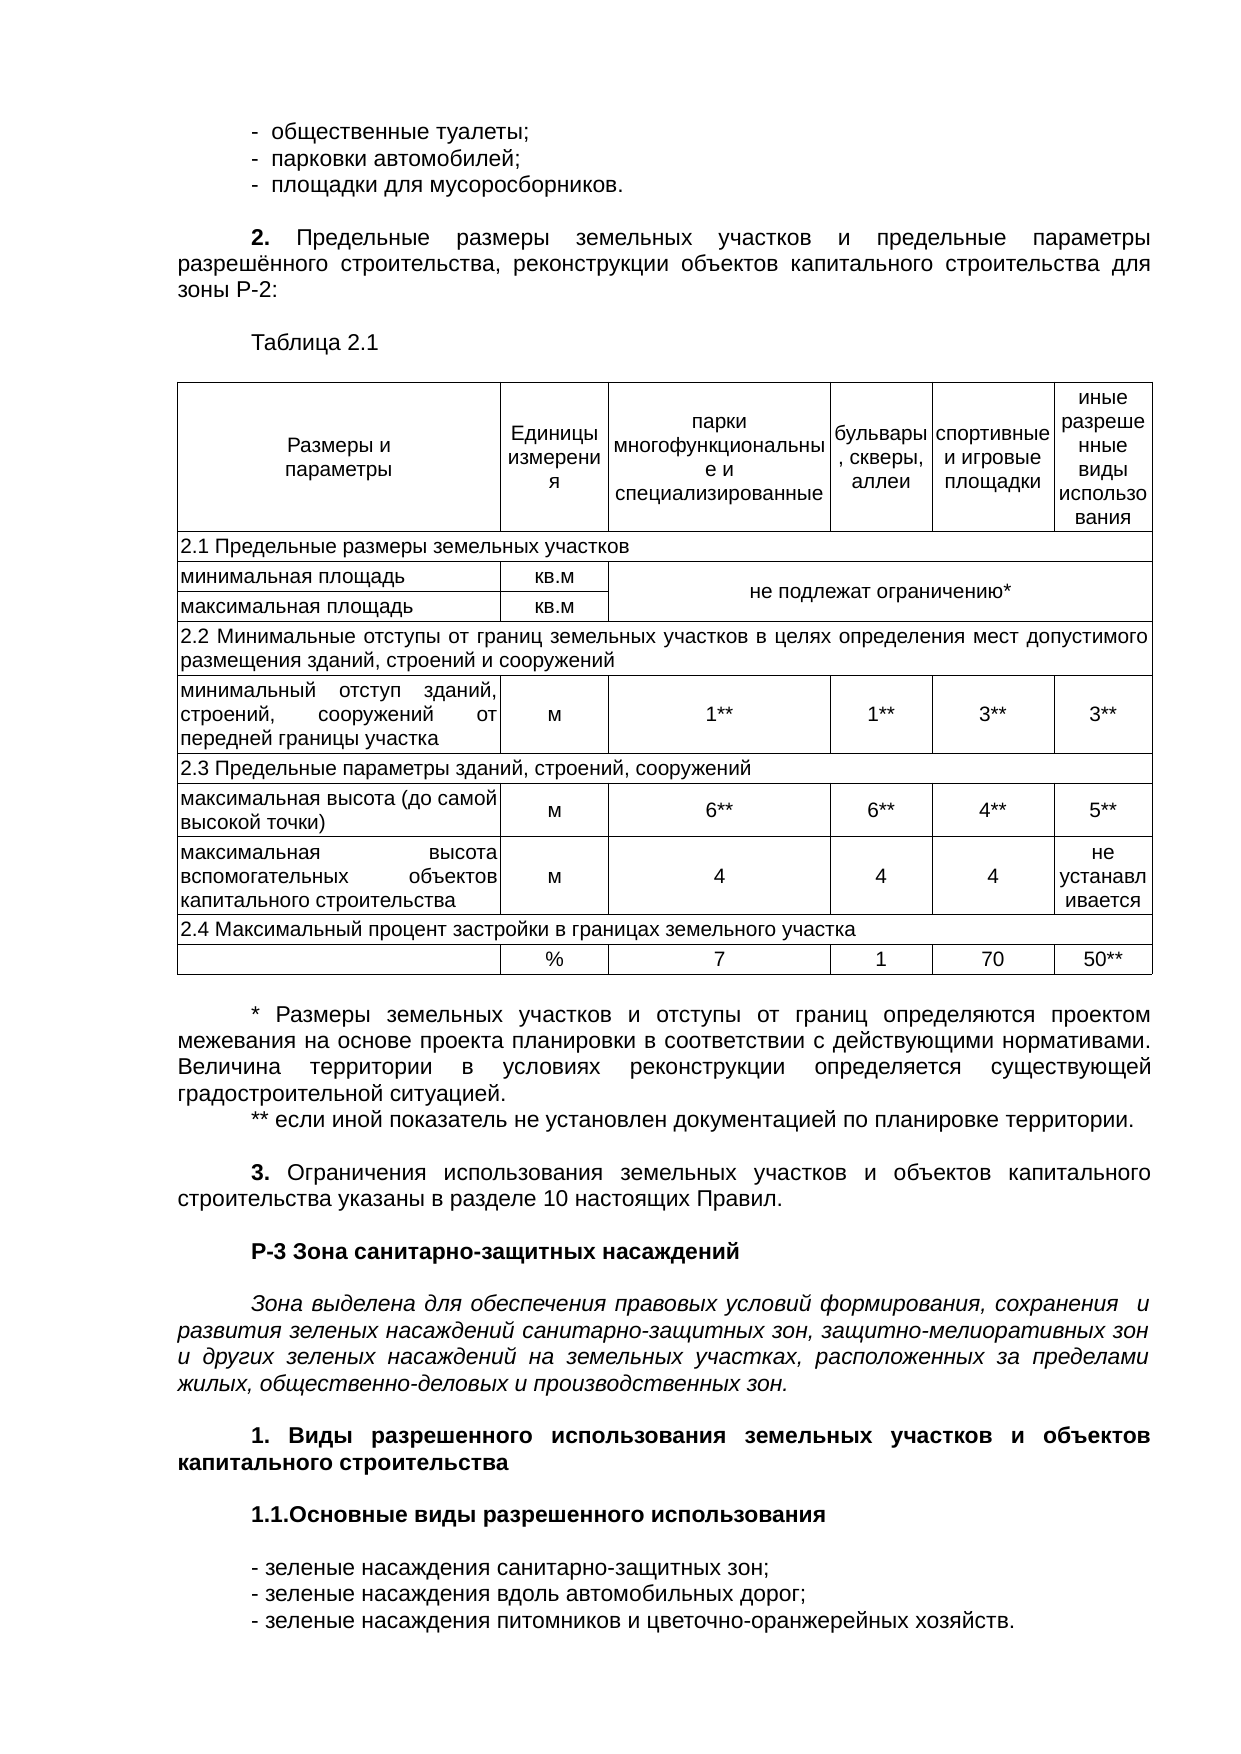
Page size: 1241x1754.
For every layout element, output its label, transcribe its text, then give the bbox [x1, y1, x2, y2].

table_cell 70 [933, 945, 1054, 974]
table_cell не устанавливается [1055, 837, 1152, 914]
table_cell 6** [831, 784, 932, 836]
table_cell кв.м [501, 592, 608, 621]
table_header Размеры и параметры [178, 383, 500, 531]
text * Размеры земельных участков и отступы от границ определяются проектом межевания на основе проекта планировки в соответствии с действующими нормативами. Величина территории в условиях реконструкции определяется существующей градостроительной ситуацией. [177, 1001, 1152, 1106]
text 1.1.Основные виды разрешенного использования [177, 1501, 1152, 1528]
table_cell 6** [609, 784, 830, 836]
text ** если иной показатель не установлен документацией по планировке территории. [177, 1106, 1152, 1132]
table_cell 4** [933, 784, 1054, 836]
table_cell 4 [831, 837, 932, 914]
table_cell 50** [1055, 945, 1152, 974]
table_cell 3** [1055, 676, 1152, 753]
text Зона выделена для обеспечения правовых условий формирования, сохранения и развития зеленых насаждений санитарно-защитных зон, защитно-мелиоративных зон и других зеленых насаждений на земельных участках, расположенных за пределами жилых, общественно-деловых и производственных зон. [177, 1290, 1152, 1396]
table_cell [178, 945, 500, 974]
text - зеленые насаждения вдоль автомобильных дорог; [177, 1580, 1152, 1607]
table_header парки многофункциональные и специализированные [609, 383, 830, 531]
table_cell кв.м [501, 562, 608, 591]
table_header Единицы измерения [501, 383, 608, 531]
table_cell максимальная высота (до самой высокой точки) [178, 784, 500, 836]
table_cell 1** [831, 676, 932, 753]
table_cell 5** [1055, 784, 1152, 836]
table_header бульвары, скверы, аллеи [831, 383, 932, 531]
table_cell 2.4 Максимальный процент застройки в границах земельного участка [178, 915, 1152, 944]
text - площадки для мусоросборников. [177, 171, 1152, 197]
table_cell 2.1 Предельные размеры земельных участков [178, 532, 1152, 561]
table_cell 4 [933, 837, 1054, 914]
text Таблица 2.1 [177, 329, 1152, 355]
table_cell минимальный отступ зданий, строений, сооружений от передней границы участка [178, 676, 500, 753]
table_cell максимальная площадь [178, 592, 500, 621]
table_cell м [501, 837, 608, 914]
text Р-3 Зона санитарно-защитных насаждений [177, 1238, 1152, 1264]
table_cell 2.2 Минимальные отступы от границ земельных участков в целях определения мест допустимого размещения зданий, строений и сооружений [178, 622, 1152, 675]
text 3. Ограничения использования земельных участков и объектов капитального строительства указаны в разделе 10 настоящих Правил. [177, 1159, 1152, 1211]
table_cell 1 [831, 945, 932, 974]
table_cell м [501, 784, 608, 836]
table_cell минимальная площадь [178, 562, 500, 591]
table_cell 7 [609, 945, 830, 974]
table_cell 4 [609, 837, 830, 914]
table_cell 3** [933, 676, 1054, 753]
text 1. Виды разрешенного использования земельных участков и объектов капитального строительства [177, 1422, 1152, 1475]
table_header иные разрешенные виды использования [1055, 383, 1152, 531]
text - зеленые насаждения питомников и цветочно-оранжерейных хозяйств. [177, 1607, 1152, 1633]
table_cell 2.3 Предельные параметры зданий, строений, сооружений [178, 754, 1152, 783]
table_cell м [501, 676, 608, 753]
text - зеленые насаждения санитарно-защитных зон; [177, 1554, 1152, 1580]
table_cell максимальная высота вспомогательных объектов капитального строительства [178, 837, 500, 914]
table_header спортивные и игровые площадки [933, 383, 1054, 531]
table_cell 1** [609, 676, 830, 753]
text - общественные туалеты; [177, 118, 1152, 144]
table_cell % [501, 945, 608, 974]
table_cell не подлежат ограничению* [609, 562, 1152, 621]
text 2. Предельные размеры земельных участков и предельные параметры разрешённого строительства, реконструкции объектов капитального строительства для зоны Р-2: [177, 223, 1152, 303]
text - парковки автомобилей; [177, 144, 1152, 171]
